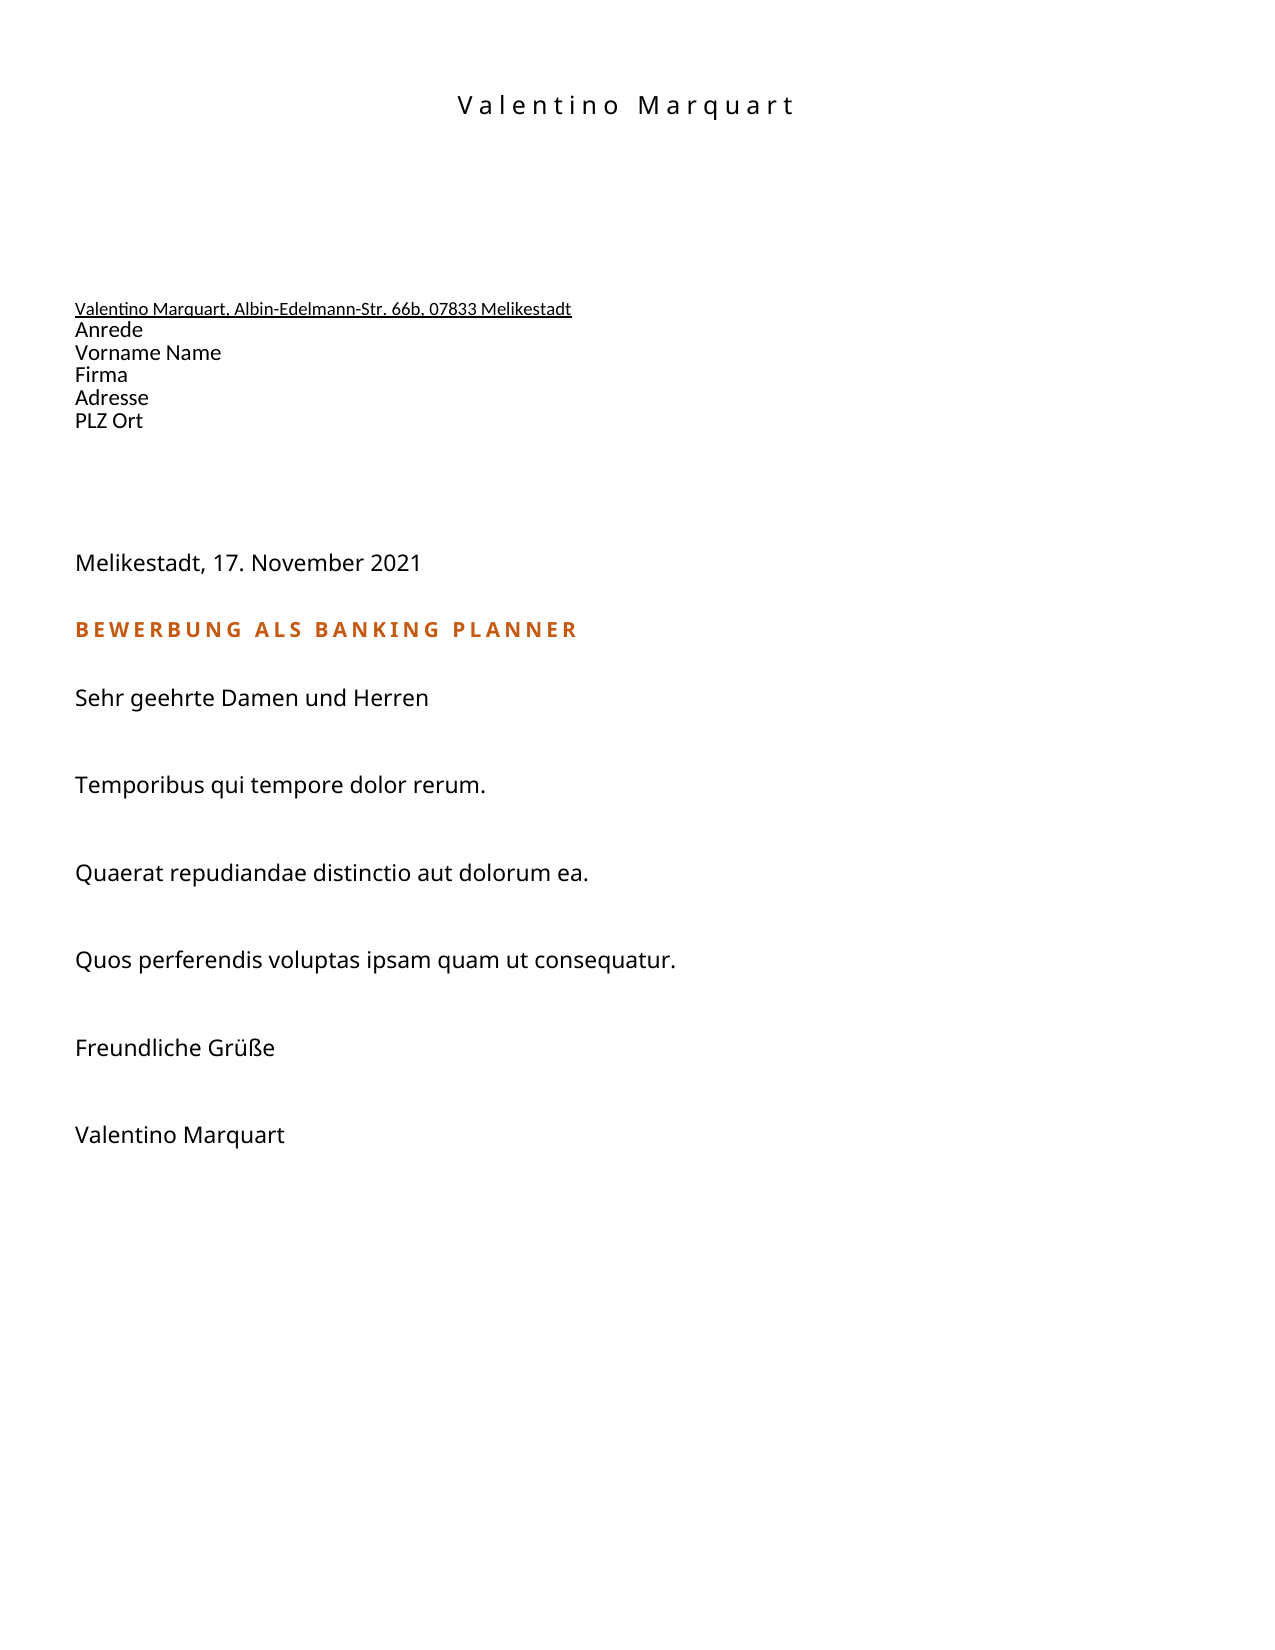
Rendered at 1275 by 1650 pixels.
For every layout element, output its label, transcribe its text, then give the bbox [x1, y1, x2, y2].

text Quaerat repudiandae distinctio aut dolorum ea. [75, 857, 1200, 888]
text Anrede [75, 320, 1200, 343]
text Sehr geehrte Damen und Herren [75, 682, 1200, 713]
text Temporibus qui tempore dolor rerum. [75, 769, 1200, 800]
text Firma [75, 366, 1200, 388]
text Adresse [75, 388, 1200, 411]
subtitle Bewerbung als Banking Planner [75, 616, 1200, 644]
text Freundliche Grüße [75, 1032, 1200, 1063]
text Melikestadt, 17. November 2021 [75, 547, 1200, 578]
text PLZ Ort [75, 411, 1200, 434]
text Valentino Marquart, Albin-Edelmann-Str. 66b, 07833 Melikestadt [75, 301, 1200, 320]
text Vorname Name [75, 343, 1200, 366]
text Valentino Marquart [75, 1119, 1200, 1150]
text Quos perferendis voluptas ipsam quam ut consequatur. [75, 944, 1200, 975]
